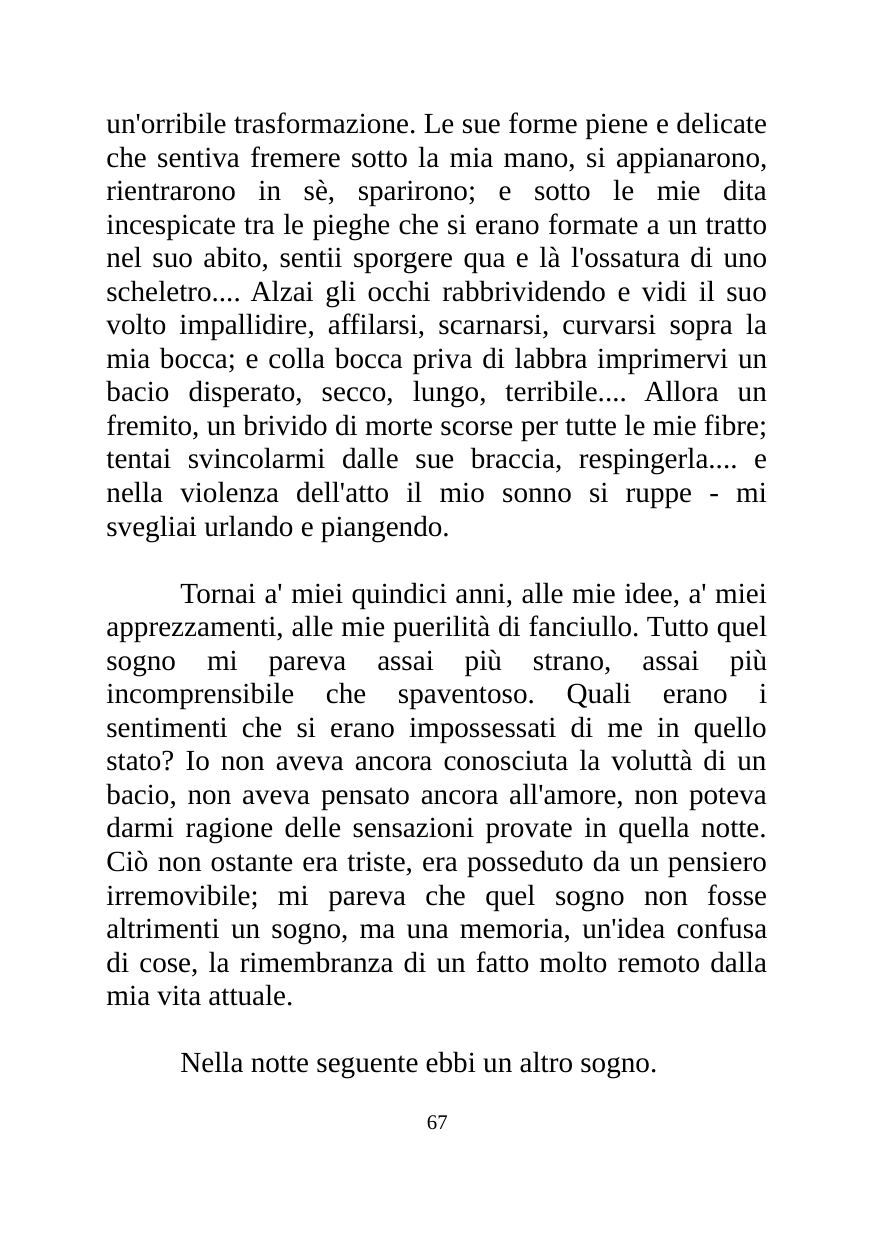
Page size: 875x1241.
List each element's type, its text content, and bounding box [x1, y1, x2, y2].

text Nella notte seguente ebbi un altro sogno. [106, 1045, 768, 1079]
text Tornai a' miei quindici anni, alle mie idee, a' miei apprezzamenti, alle mie puerilità di fanciullo. Tutto quel sogno mi pareva assai più strano, assai più incomprensibile che spaventoso. Quali erano i sentimenti che si erano impossessati di me in quello stato? Io non aveva ancora conosciuta la voluttà di un bacio, non aveva pensato ancora all'amore, non poteva darmi ragione delle sensazioni provate in quella notte. Ciò non ostante era triste, era posseduto da un pensiero irremovibile; mi pareva che quel sogno non fosse altrimenti un sogno, ma una memoria, un'idea confusa di cose, la rimembranza di un fatto molto remoto dalla mia vita attuale. [106, 576, 768, 1012]
text un'orribile trasformazione. Le sue forme piene e delicate che sentiva fremere sotto la mia mano, si appianarono, rientrarono in sè, sparirono; e sotto le mie dita incespicate tra le pieghe che si erano formate a un tratto nel suo abito, sentii sporgere qua e là l'ossatura di uno scheletro.... Alzai gli occhi rabbrividendo e vidi il suo volto impallidire, affilarsi, scarnarsi, curvarsi sopra la mia bocca; e colla bocca priva di labbra imprimervi un bacio disperato, secco, lungo, terribile.... Allora un fremito, un brivido di morte scorse per tutte le mie fibre; tentai svincolarmi dalle sue braccia, respingerla.... e nella violenza dell'atto il mio sonno si ruppe - mi svegliai urlando e piangendo. [106, 106, 768, 542]
